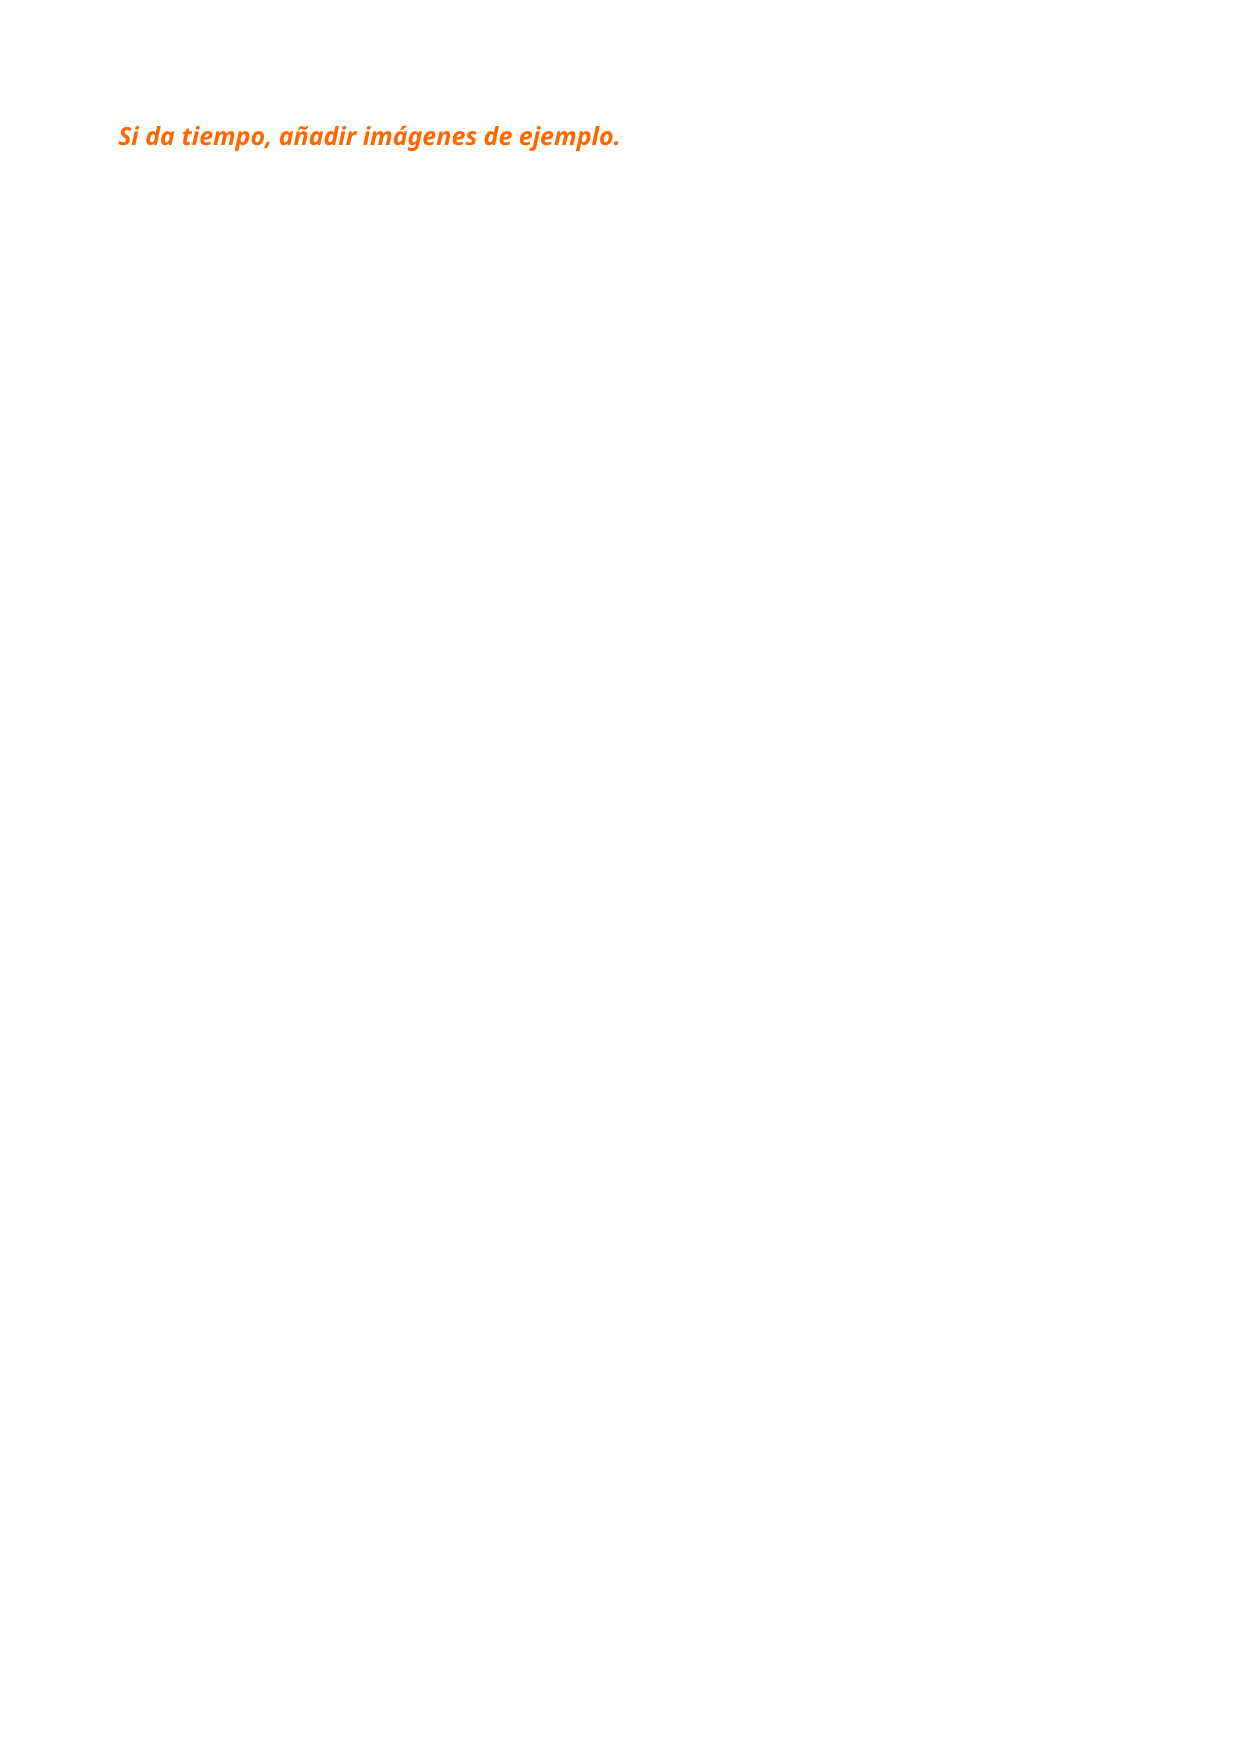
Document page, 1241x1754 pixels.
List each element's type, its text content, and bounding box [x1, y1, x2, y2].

text Si da tiempo, añadir imágenes de ejemplo. [118, 118, 1122, 152]
